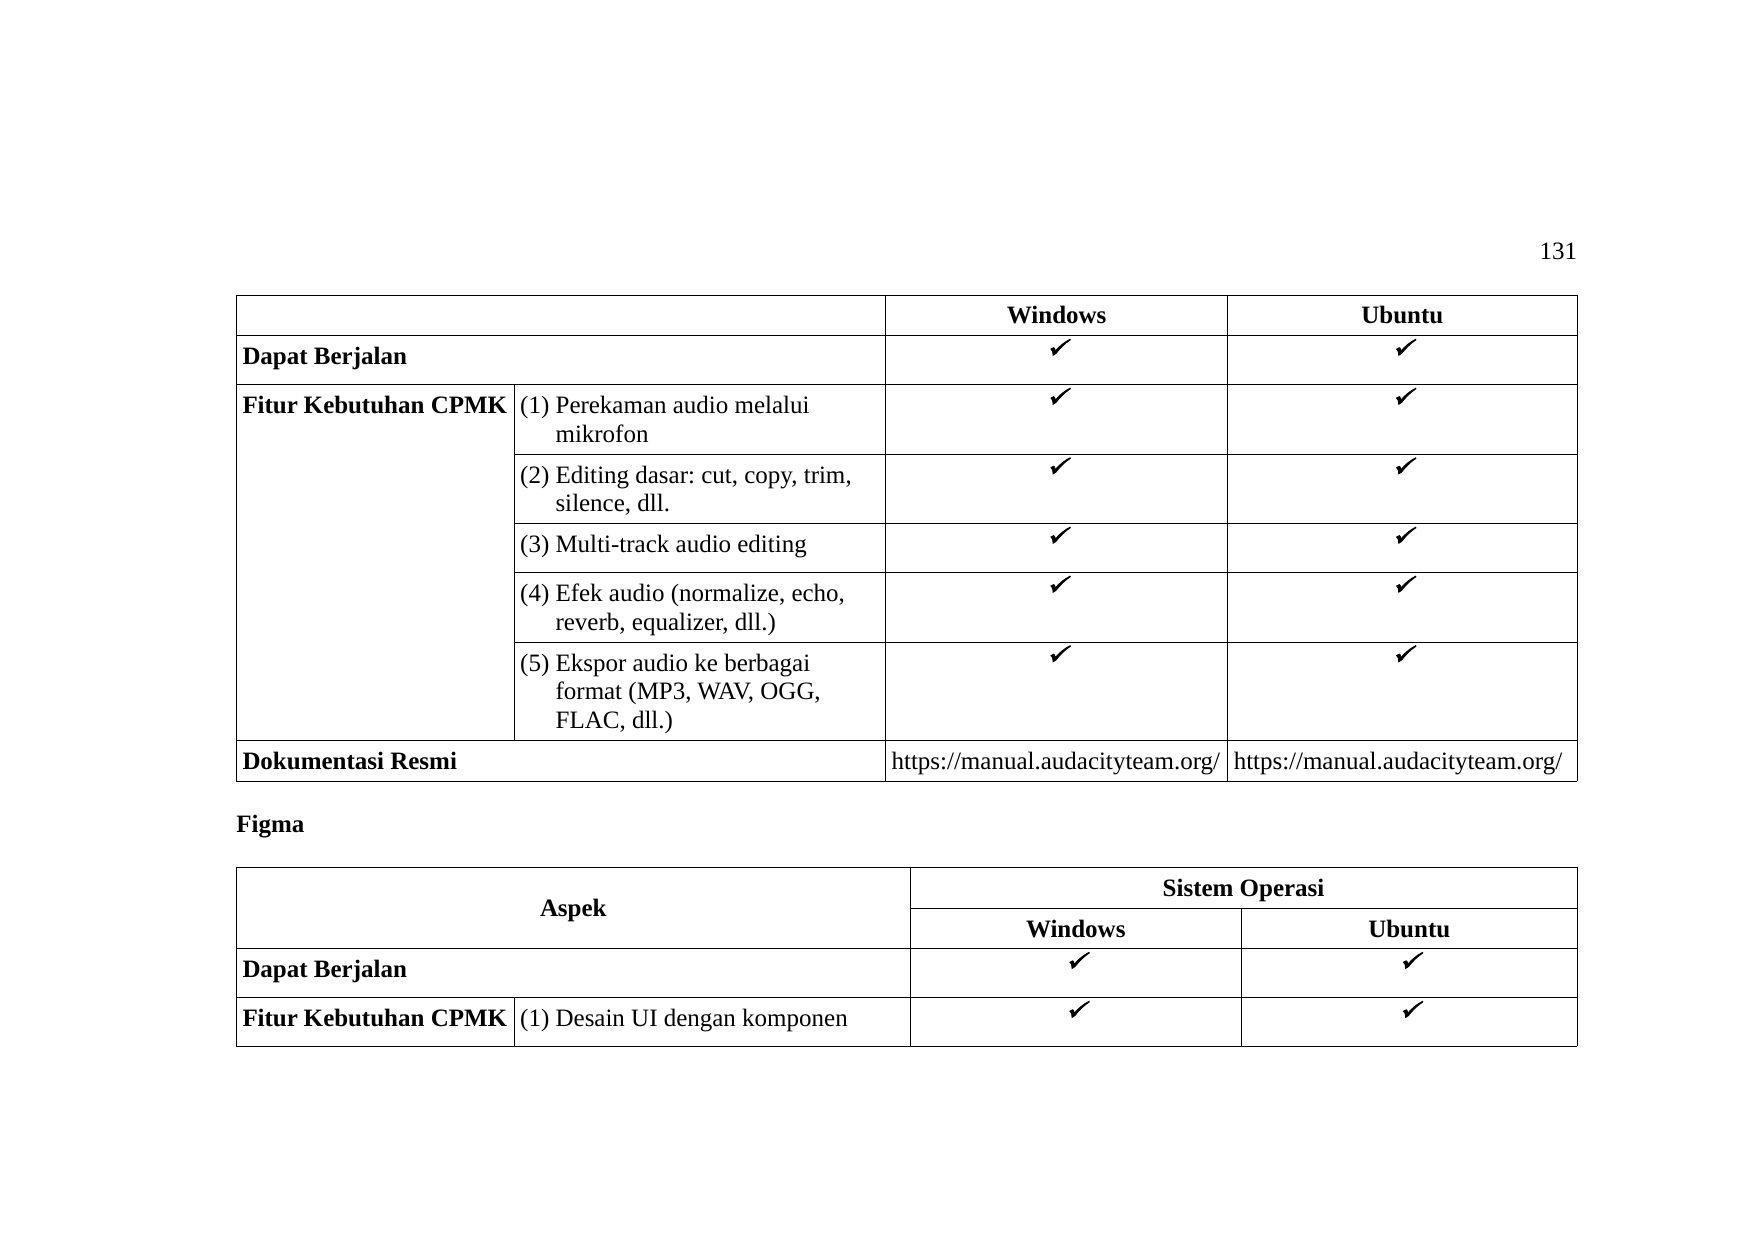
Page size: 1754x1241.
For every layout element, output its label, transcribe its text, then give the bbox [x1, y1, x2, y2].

table_cell Ubuntu [1228, 296, 1577, 335]
table_cell ü [911, 949, 1241, 997]
table_cell ü [886, 336, 1227, 384]
table_cell Windows [911, 909, 1241, 948]
table_header [237, 296, 885, 335]
table_cell ü [911, 998, 1241, 1046]
table_cell ü [886, 573, 1227, 642]
text Figma [236, 809, 1577, 838]
table_cell ü [1228, 336, 1577, 384]
table_cell ü [1228, 643, 1577, 740]
table_cell Multi-track audio editing [515, 524, 885, 572]
table_cell https://manual.audacityteam.org/ [886, 741, 1227, 781]
table_cell Ekspor audio ke berbagai format (MP3, WAV, OGG, FLAC, dll.) [515, 643, 885, 740]
table_cell ü [1242, 949, 1577, 997]
table_cell ü [1228, 385, 1577, 454]
table_cell ü [1228, 524, 1577, 572]
table_cell Dapat Berjalan [237, 949, 910, 997]
table_cell Editing dasar: cut, copy, trim, silence, dll. [515, 455, 885, 523]
table_cell Fitur Kebutuhan CPMK [237, 385, 514, 740]
table_cell https://manual.audacityteam.org/ [1228, 741, 1577, 781]
table_cell ü [1242, 998, 1577, 1046]
table_header Aspek [237, 868, 910, 948]
table_cell ü [1228, 573, 1577, 642]
table_cell Desain UI dengan komponen [515, 998, 910, 1046]
table_cell ü [886, 385, 1227, 454]
table_cell Windows [886, 296, 1227, 335]
table_cell ü [1228, 455, 1577, 523]
table_cell ü [886, 643, 1227, 740]
table_cell ü [886, 455, 1227, 523]
table_cell Dokumentasi Resmi [237, 741, 885, 781]
table_cell Fitur Kebutuhan CPMK [237, 998, 514, 1046]
table_cell Ubuntu [1242, 909, 1577, 948]
table_cell Efek audio (normalize, echo, reverb, equalizer, dll.) [515, 573, 885, 642]
table_cell ü [886, 524, 1227, 572]
table_header Sistem Operasi [911, 868, 1577, 908]
table_cell Perekaman audio melalui mikrofon [515, 385, 885, 454]
table_cell Dapat Berjalan [237, 336, 885, 384]
